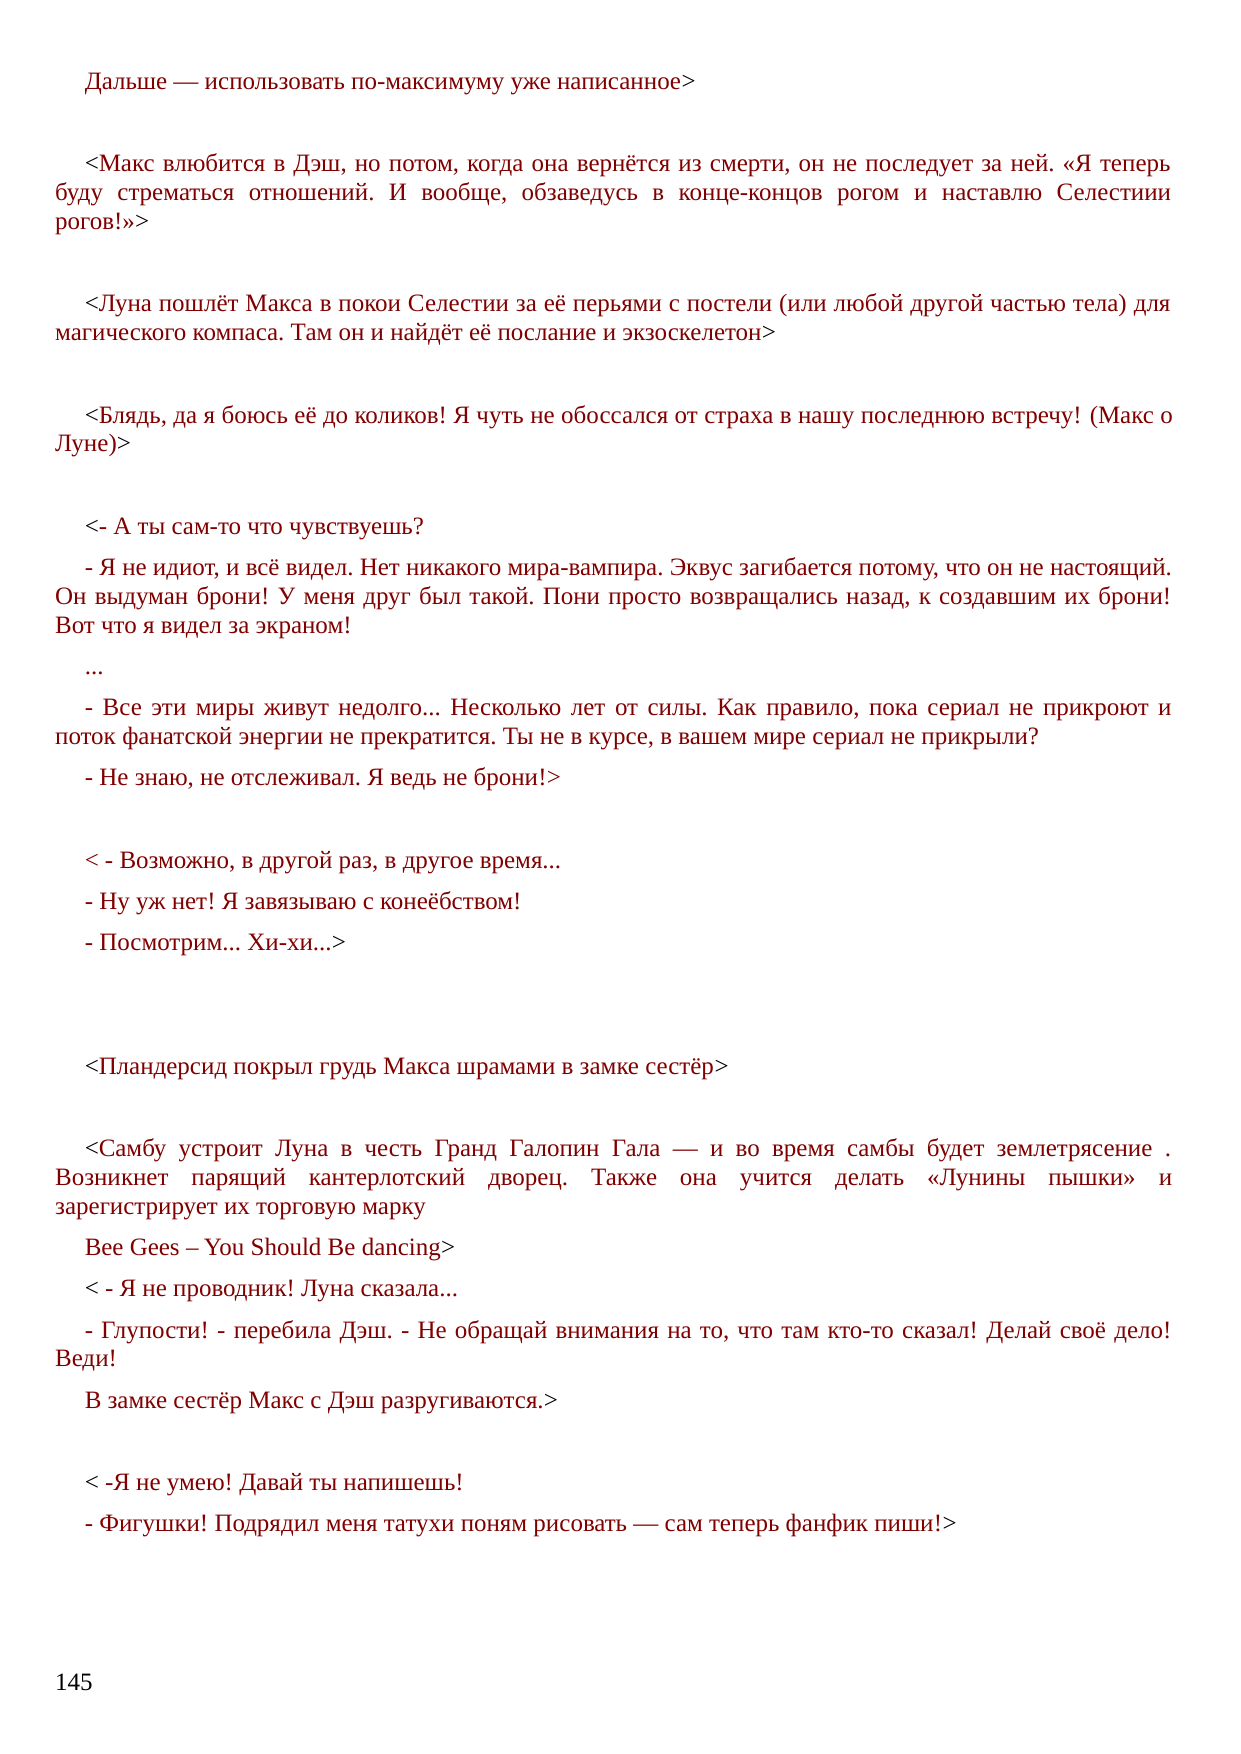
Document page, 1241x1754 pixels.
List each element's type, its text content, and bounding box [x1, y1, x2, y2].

text < - Я не проводник! Луна сказала... [55, 1273, 1173, 1302]
text В замке сестёр Макс с Дэш разругиваются.> [55, 1385, 1173, 1413]
text - Ну уж нет! Я завязываю с конеёбством! [55, 886, 1173, 915]
text Дальше — использовать по-максимуму уже написанное> [55, 66, 1173, 95]
text <Луна пошлёт Макса в покои Селестии за её перьями с постели (или любой другой частью тела) для магического компаса. Там он и найдёт её послание и экзоскелетон> [55, 288, 1173, 346]
text - Не знаю, не отслеживал. Я ведь не брони!> [55, 762, 1173, 791]
text <Пландерсид покрыл грудь Макса шрамами в замке сестёр> [55, 1051, 1173, 1080]
text - Все эти миры живут недолго... Несколько лет от силы. Как правило, пока сериал не прикроют и поток фанатской энергии не прекратится. Ты не в курсе, в вашем мире сериал не прикрыли? [55, 692, 1173, 750]
text - Посмотрим... Хи-хи...> [55, 927, 1173, 956]
text <Самбу устроит Луна в честь Гранд Галопин Гала — и во время самбы будет землетрясение . Возникнет парящий кантерлотский дворец. Также она учится делать «Лунины пышки» и зарегистрирует их торговую марку [55, 1133, 1173, 1220]
text < -Я не умею! Давай ты напишешь! [55, 1467, 1173, 1496]
text <Макс влюбится в Дэш, но потом, когда она вернётся из смерти, он не последует за ней. «Я теперь буду стрематься отношений. И вообще, обзаведусь в конце-концов рогом и наставлю Селестиии рогов!»> [55, 148, 1173, 235]
text < - Возможно, в другой раз, в другое время... [55, 845, 1173, 873]
text Bee Gees – You Should Be dancing> [55, 1232, 1173, 1261]
text - Глупости! - перебила Дэш. - Не обращай внимания на то, что там кто-то сказал! Делай своё дело! Веди! [55, 1315, 1173, 1372]
text <- А ты сам-то что чувствуешь? [55, 511, 1173, 540]
text ... [55, 651, 1173, 680]
text - Я не идиот, и всё видел. Нет никакого мира-вампира. Эквус загибается потому, что он не настоящий. Он выдуман брони! У меня друг был такой. Пони просто возвращались назад, к создавшим их брони! Вот что я видел за экраном! [55, 552, 1173, 638]
text <Блядь, да я боюсь её до коликов! Я чуть не обоссался от страха в нашу последнюю встречу! (Макс о Луне)> [55, 400, 1173, 457]
text - Фигушки! Подрядил меня татухи поням рисовать — сам теперь фанфик пиши!> [55, 1508, 1173, 1537]
